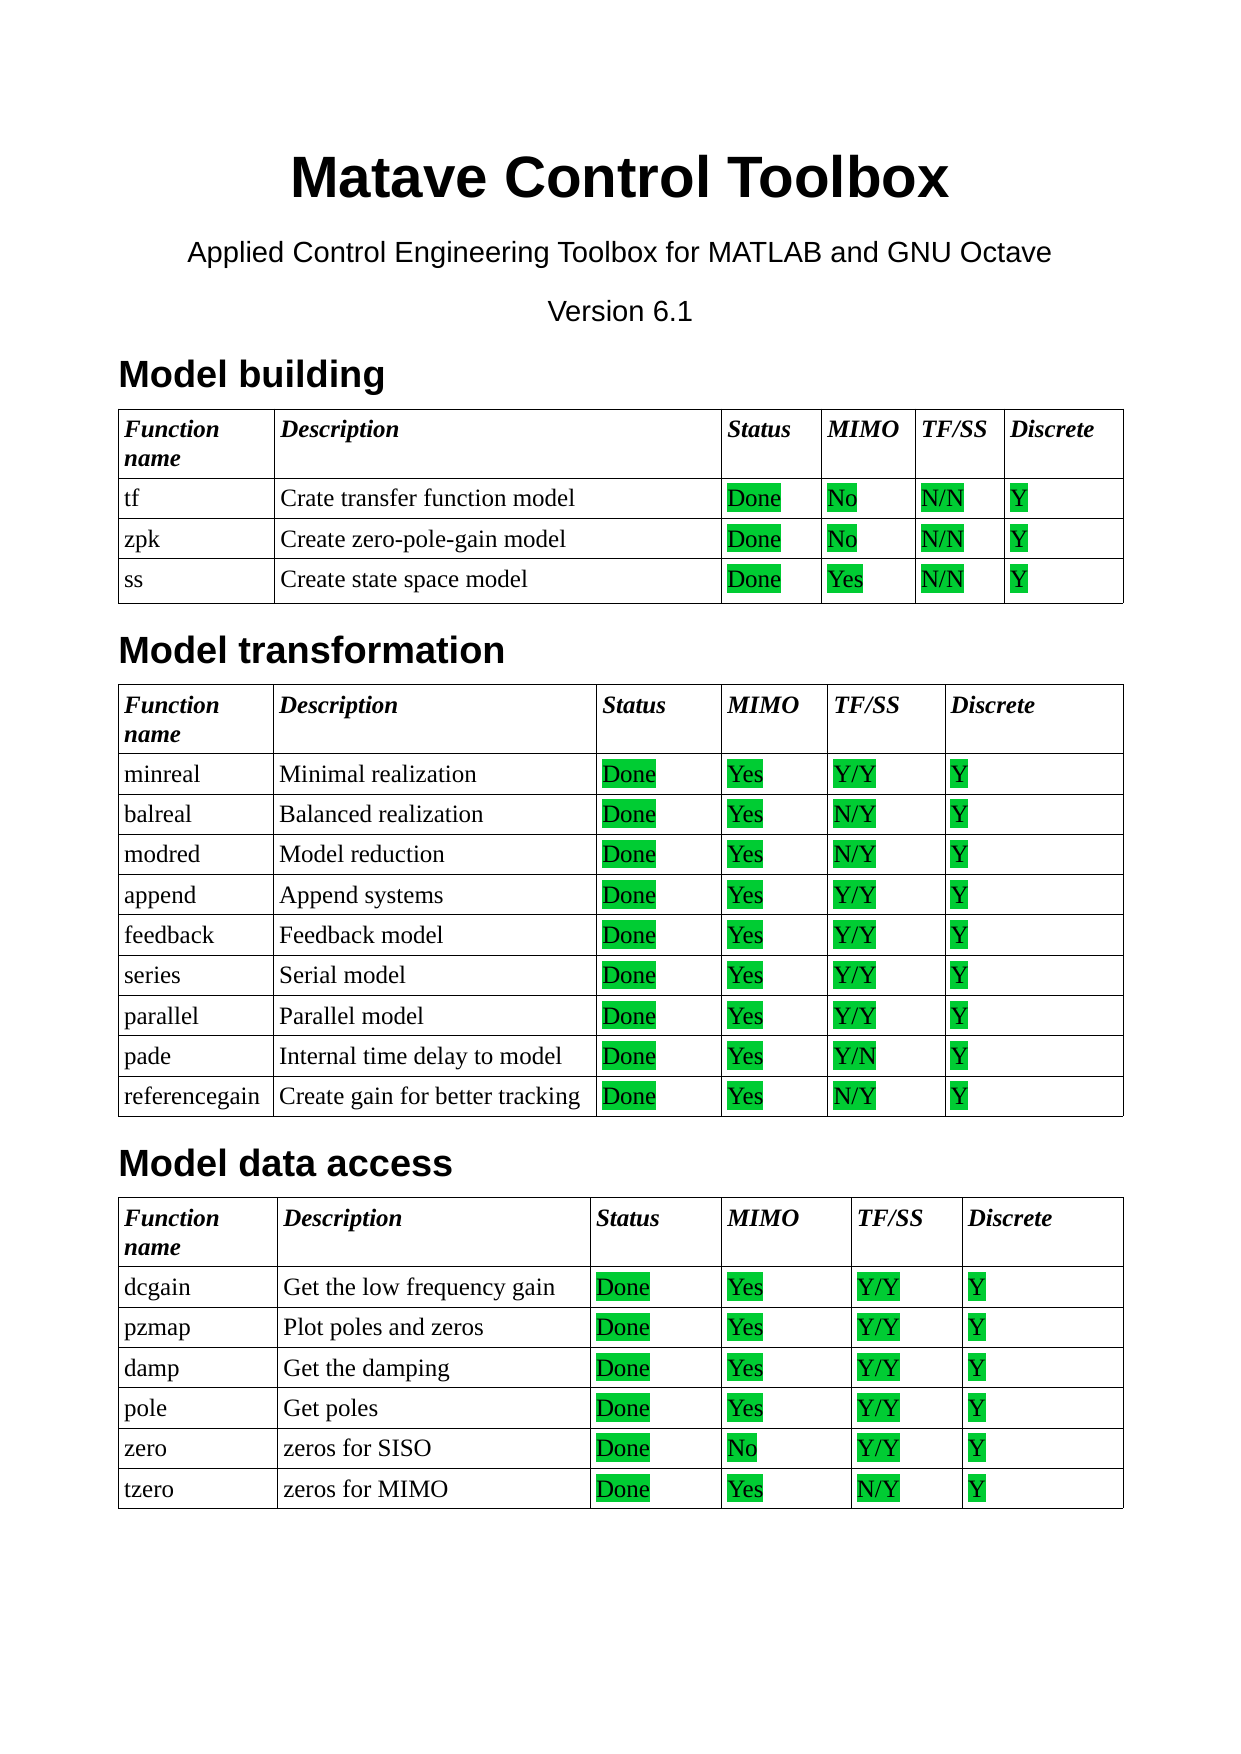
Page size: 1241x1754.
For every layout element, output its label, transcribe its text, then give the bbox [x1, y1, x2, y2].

table_cell Yes [722, 996, 827, 1035]
table_cell Yes [722, 1077, 827, 1116]
table_cell Done [722, 559, 821, 603]
table_cell Y [946, 996, 1123, 1035]
table_cell Yes [722, 915, 827, 955]
table_cell Yes [722, 956, 827, 995]
table_cell Yes [722, 1308, 851, 1347]
table_header Function name [119, 410, 274, 477]
table_cell Get poles [278, 1388, 590, 1427]
table_header Status [591, 1198, 721, 1266]
table_cell parallel [119, 996, 273, 1035]
table_cell Y [946, 956, 1123, 995]
table_cell Create zero-pole-gain model [275, 519, 721, 558]
table_header Discrete [946, 685, 1123, 753]
table_cell Y/Y [852, 1308, 962, 1347]
table_cell Model reduction [274, 835, 596, 874]
table_cell Done [597, 1036, 721, 1076]
table_cell minreal [119, 754, 273, 793]
table_cell No [822, 479, 915, 518]
table_cell Done [597, 956, 721, 995]
table_cell Yes [722, 875, 827, 914]
table_cell Done [591, 1429, 721, 1468]
table_cell Plot poles and zeros [278, 1308, 590, 1347]
table_cell Yes [722, 835, 827, 874]
table_header TF/SS [828, 685, 945, 753]
table_cell Serial model [274, 956, 596, 995]
table_cell Done [597, 1077, 721, 1116]
table_cell Minimal realization [274, 754, 596, 793]
table_cell Yes [722, 1348, 851, 1387]
subtitle Applied Control Engineering Toolbox for MATLAB and GNU Octave [118, 235, 1122, 269]
table_cell Yes [722, 795, 827, 834]
table_cell Y [946, 1077, 1123, 1116]
table_cell dcgain [119, 1267, 277, 1307]
table_cell series [119, 956, 273, 995]
table_cell Crate transfer function model [275, 479, 721, 518]
table_cell Y [1005, 559, 1123, 603]
table_header MIMO [722, 685, 827, 753]
subtitle Model transformation [118, 628, 1122, 672]
table_cell zpk [119, 519, 274, 558]
table_header Description [274, 685, 596, 753]
table_cell Y [963, 1308, 1123, 1347]
table_cell tf [119, 479, 274, 518]
table_cell Done [591, 1469, 721, 1508]
subtitle Version 6.1 [118, 294, 1122, 327]
table_cell Y [946, 835, 1123, 874]
table_cell N/Y [828, 1077, 945, 1116]
table_cell ss [119, 559, 274, 603]
table_cell pole [119, 1388, 277, 1427]
table_cell Y/Y [828, 754, 945, 793]
table_cell Y/Y [852, 1348, 962, 1387]
table_cell Y [946, 1036, 1123, 1076]
table_cell damp [119, 1348, 277, 1387]
table_header Description [278, 1198, 590, 1266]
table_header Function name [119, 685, 273, 753]
table_cell Done [591, 1348, 721, 1387]
table_cell Create gain for better tracking [274, 1077, 596, 1116]
table_cell Yes [722, 1036, 827, 1076]
table_cell N/N [916, 479, 1004, 518]
table_cell feedback [119, 915, 273, 955]
table_header TF/SS [916, 410, 1004, 477]
table_cell N/Y [828, 835, 945, 874]
table_cell Y/Y [828, 915, 945, 955]
table_header Discrete [963, 1198, 1123, 1266]
table_cell No [722, 1429, 851, 1468]
table_cell Done [591, 1388, 721, 1427]
table_cell No [822, 519, 915, 558]
subtitle Model data access [118, 1141, 1122, 1185]
table_cell N/N [916, 559, 1004, 603]
table_cell Y [1005, 479, 1123, 518]
table_cell Y [946, 915, 1123, 955]
table_cell balreal [119, 795, 273, 834]
table_cell referencegain [119, 1077, 273, 1116]
table_header MIMO [822, 410, 915, 477]
table_header MIMO [722, 1198, 851, 1266]
table_cell N/N [916, 519, 1004, 558]
table_cell Done [722, 519, 821, 558]
table_cell Yes [722, 754, 827, 793]
table_cell Done [597, 875, 721, 914]
table_header TF/SS [852, 1198, 962, 1266]
table_cell Yes [822, 559, 915, 603]
table_cell Y [963, 1267, 1123, 1307]
table_header Discrete [1005, 410, 1123, 477]
table_cell modred [119, 835, 273, 874]
table_header Status [597, 685, 721, 753]
table_cell Yes [722, 1267, 851, 1307]
table_cell Y/Y [828, 996, 945, 1035]
table_cell Done [591, 1267, 721, 1307]
table_cell Feedback model [274, 915, 596, 955]
table_cell Y [963, 1388, 1123, 1427]
table_cell Get the damping [278, 1348, 590, 1387]
table_header Status [722, 410, 821, 477]
table_cell zero [119, 1429, 277, 1468]
table_cell pzmap [119, 1308, 277, 1347]
table_cell Create state space model [275, 559, 721, 603]
table_cell Y [946, 875, 1123, 914]
table_header Function name [119, 1198, 277, 1266]
table_cell N/Y [828, 795, 945, 834]
table_cell zeros for SISO [278, 1429, 590, 1468]
table_cell Done [597, 754, 721, 793]
table_cell Yes [722, 1469, 851, 1508]
table_cell Done [597, 795, 721, 834]
table_header Description [275, 410, 721, 477]
table_cell Parallel model [274, 996, 596, 1035]
table_cell Y/Y [852, 1429, 962, 1468]
table_cell Y/N [828, 1036, 945, 1076]
table_cell Y/Y [852, 1267, 962, 1307]
table_cell Balanced realization [274, 795, 596, 834]
subtitle Model building [118, 352, 1122, 396]
table_cell tzero [119, 1469, 277, 1508]
table_cell Y/Y [828, 875, 945, 914]
table_cell Get the low frequency gain [278, 1267, 590, 1307]
table_cell Y [963, 1469, 1123, 1508]
title Matave Control Toolbox [118, 143, 1122, 210]
table_cell Y [1005, 519, 1123, 558]
table_cell Done [722, 479, 821, 518]
table_cell Done [591, 1308, 721, 1347]
table_cell Y [963, 1429, 1123, 1468]
table_cell pade [119, 1036, 273, 1076]
table_cell Done [597, 835, 721, 874]
table_cell Internal time delay to model [274, 1036, 596, 1076]
table_cell append [119, 875, 273, 914]
table_cell N/Y [852, 1469, 962, 1508]
table_cell Done [597, 915, 721, 955]
table_cell Y/Y [828, 956, 945, 995]
table_cell Append systems [274, 875, 596, 914]
table_cell Yes [722, 1388, 851, 1427]
table_cell Done [597, 996, 721, 1035]
table_cell Y/Y [852, 1388, 962, 1427]
table_cell Y [963, 1348, 1123, 1387]
table_cell Y [946, 795, 1123, 834]
table_cell zeros for MIMO [278, 1469, 590, 1508]
table_cell Y [946, 754, 1123, 793]
